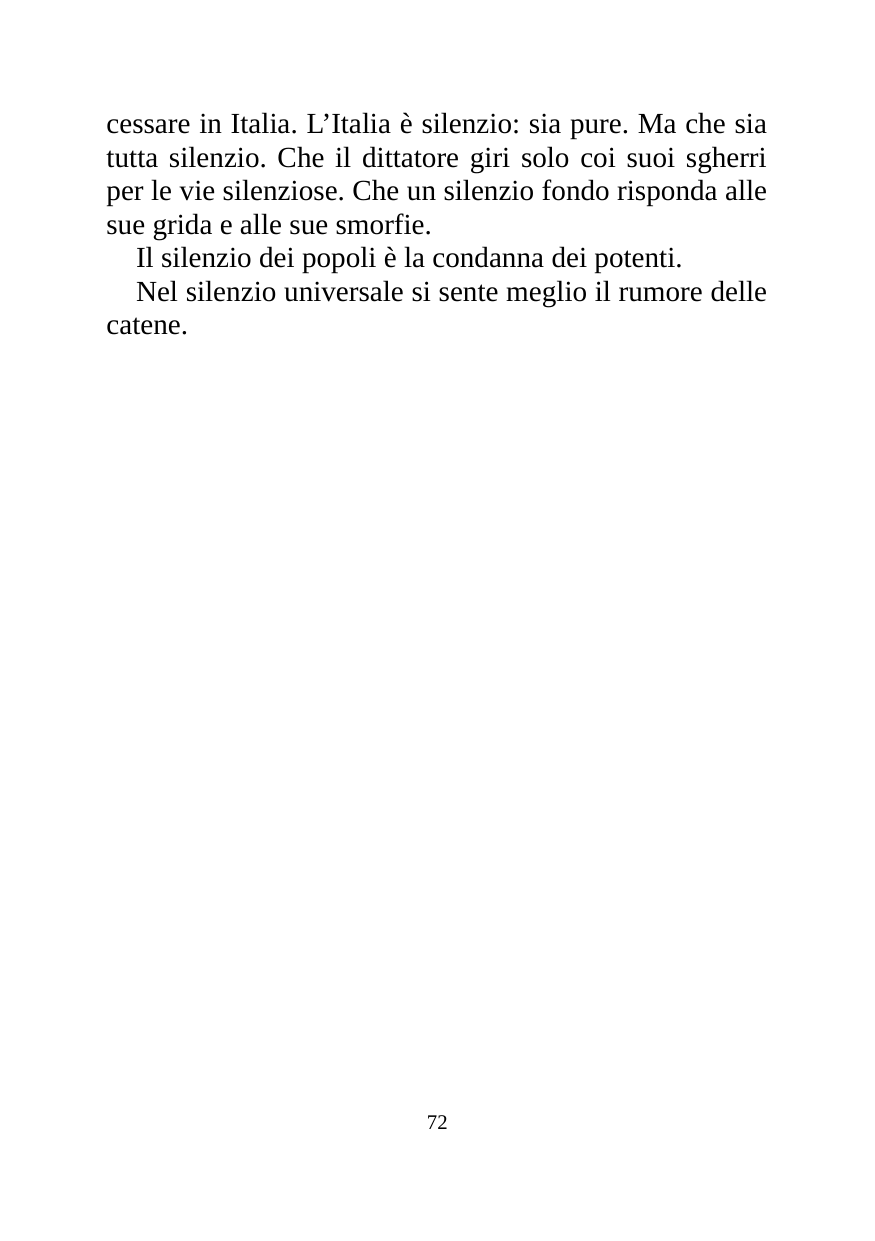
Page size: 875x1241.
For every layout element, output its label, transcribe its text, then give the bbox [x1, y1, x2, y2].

text Il silenzio dei popoli è la condanna dei potenti. [106, 240, 768, 274]
text cessare in Italia. L’Italia è silenzio: sia pure. Ma che sia tutta silenzio. Che il dittatore giri solo coi suoi sgherri per le vie silenziose. Che un silenzio fondo risponda alle sue grida e alle sue smorfie. [106, 106, 768, 240]
text Nel silenzio universale si sente meglio il rumore delle catene. [106, 274, 768, 341]
